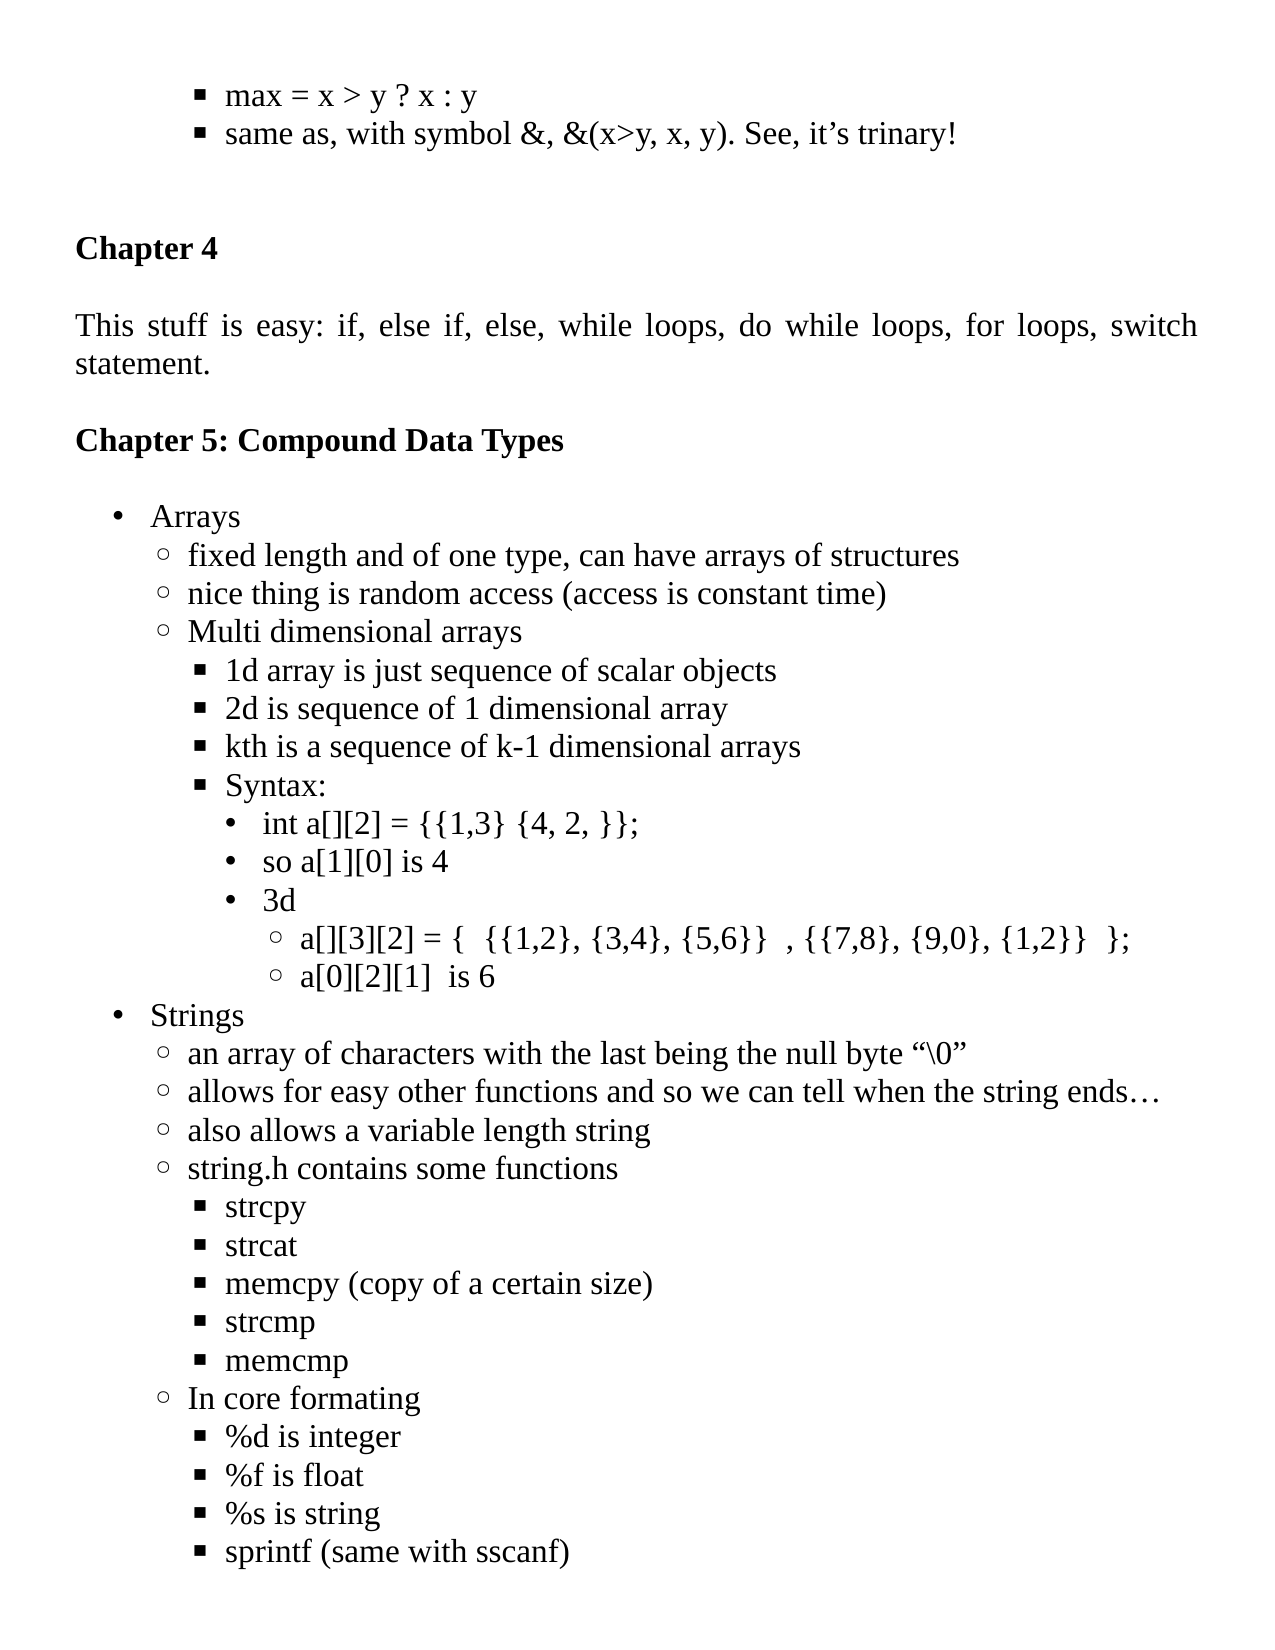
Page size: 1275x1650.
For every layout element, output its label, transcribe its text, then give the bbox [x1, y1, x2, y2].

list 3d [225, 880, 1200, 918]
list Arrays [112, 497, 1200, 535]
list %s is string [187, 1493, 1200, 1532]
list Syntax: [187, 765, 1200, 803]
list max = x > y ? x : y [187, 75, 1200, 113]
list In core formating [150, 1378, 1200, 1417]
list int a[][2] = {{1,3} {4, 2, }}; [225, 803, 1200, 842]
list sprintf (same with sscanf) [187, 1532, 1200, 1570]
list strcat [187, 1225, 1200, 1263]
list memcpy (copy of a certain size) [187, 1263, 1200, 1302]
list also allows a variable length string [150, 1110, 1200, 1148]
list so a[1][0] is 4 [225, 842, 1200, 880]
list 1d array is just sequence of scalar objects [187, 650, 1200, 688]
list nice thing is random access (access is constant time) [150, 573, 1200, 612]
list strcpy [187, 1187, 1200, 1225]
list fixed length and of one type, can have arrays of structures [150, 535, 1200, 573]
list %d is integer [187, 1417, 1200, 1455]
list Strings [112, 995, 1200, 1033]
list allows for easy other functions and so we can tell when the string ends… [150, 1072, 1200, 1110]
text Chapter 5: Compound Data Types [75, 420, 1200, 458]
list strcmp [187, 1302, 1200, 1340]
text This stuff is easy: if, else if, else, while loops, do while loops, for loops, switch statement. [75, 305, 1200, 382]
list kth is a sequence of k-1 dimensional arrays [187, 727, 1200, 765]
list %f is float [187, 1455, 1200, 1493]
list Multi dimensional arrays [150, 612, 1200, 650]
list 2d is sequence of 1 dimensional array [187, 688, 1200, 727]
list a[0][2][1] is 6 [262, 957, 1200, 995]
list same as, with symbol &, &(x>y, x, y). See, it’s trinary! [187, 113, 1200, 152]
list string.h contains some functions [150, 1148, 1200, 1187]
list memcmp [187, 1340, 1200, 1378]
list a[][3][2] = { {{1,2}, {3,4}, {5,6}} , {{7,8}, {9,0}, {1,2}} }; [262, 918, 1200, 957]
list an array of characters with the last being the null byte “\0” [150, 1033, 1200, 1072]
text Chapter 4 [75, 228, 1200, 267]
